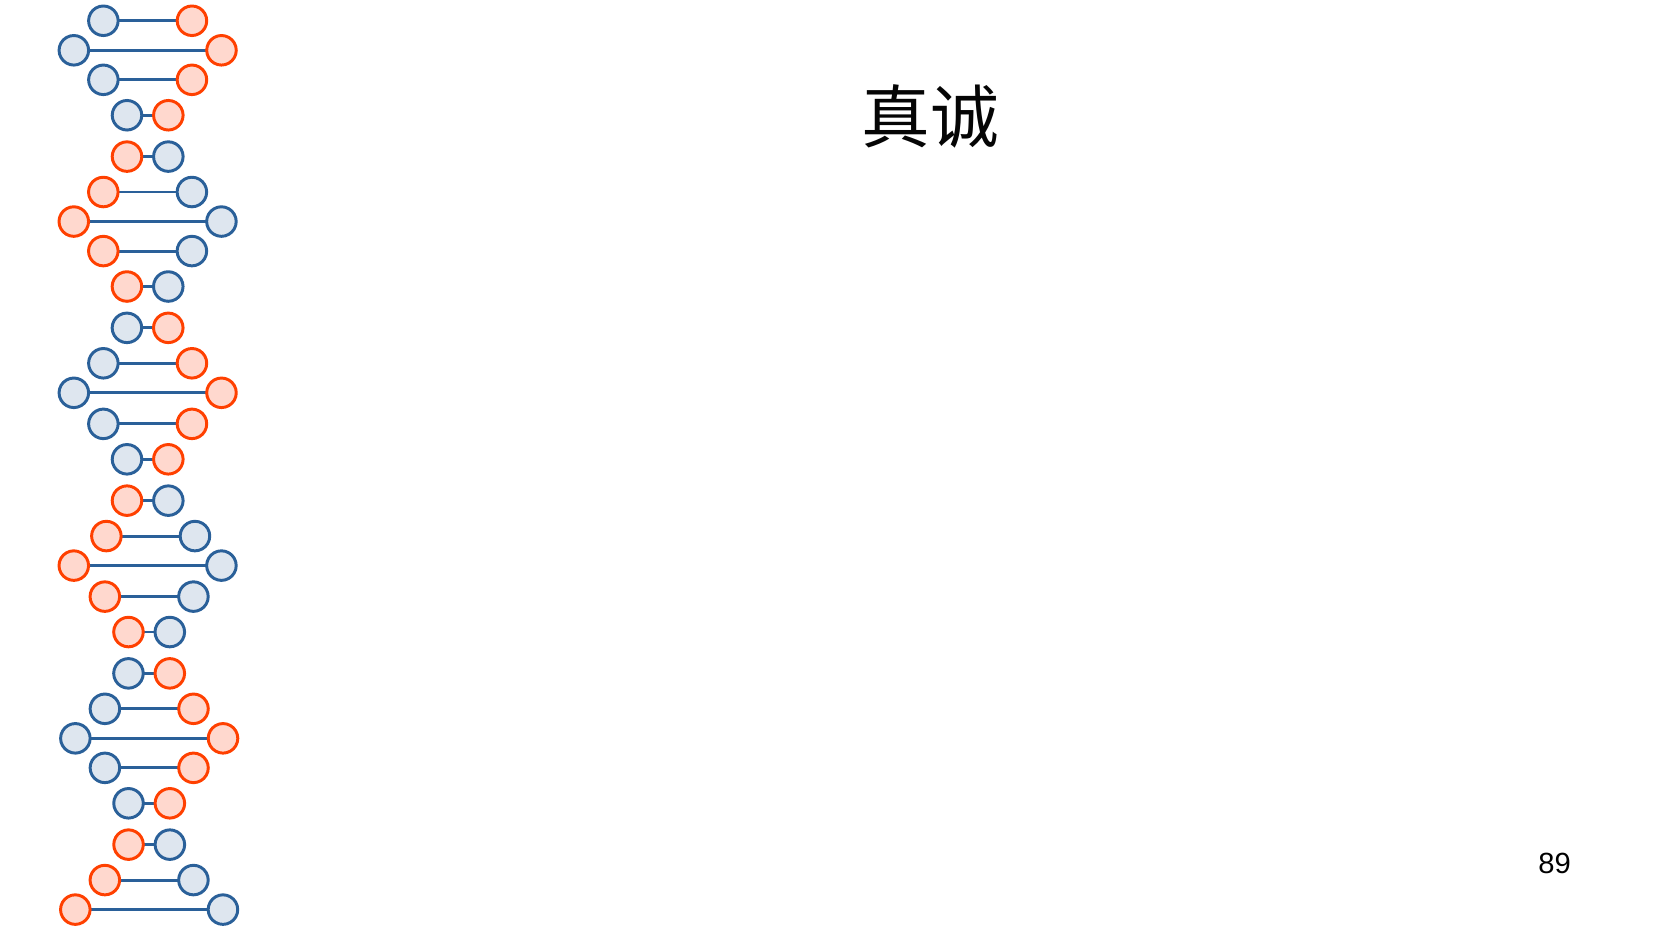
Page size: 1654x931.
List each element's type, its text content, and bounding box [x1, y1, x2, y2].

title 真诚 [265, 35, 1595, 189]
